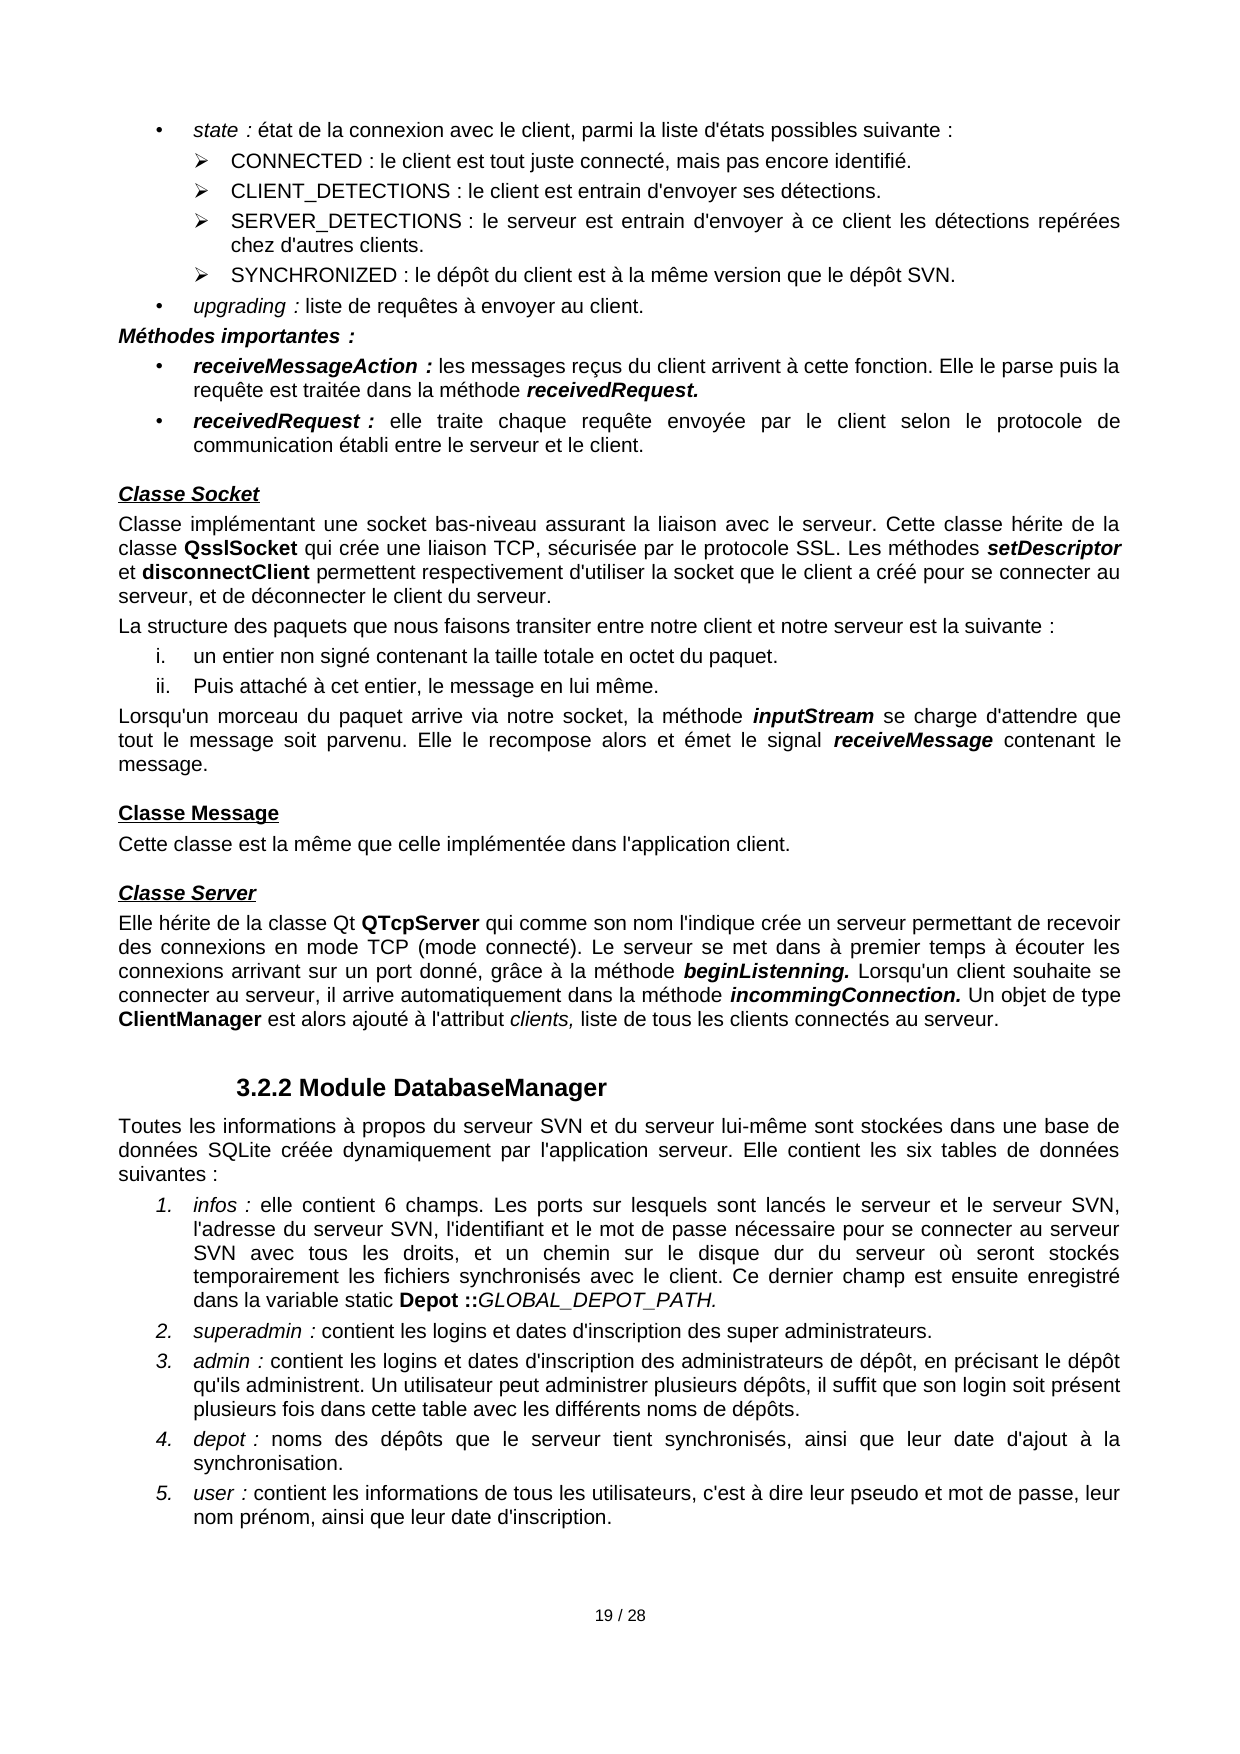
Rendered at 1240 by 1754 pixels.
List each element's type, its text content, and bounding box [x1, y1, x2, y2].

list superadmin : contient les logins et dates d'inscription des super administrateurs. [156, 1318, 1121, 1342]
list receivedRequest : elle traite chaque requête envoyée par le client selon le protocole de communication établi entre le serveur et le client. [156, 408, 1121, 456]
list depot : noms des dépôts que le serveur tient synchronisés, ainsi que leur date d'ajout à la synchronisation. [156, 1427, 1121, 1475]
list un entier non signé contenant la taille totale en octet du paquet. [156, 644, 1121, 668]
subtitle Classe Server [118, 880, 1121, 904]
list upgrading : liste de requêtes à envoyer au client. [156, 294, 1121, 318]
text La structure des paquets que nous faisons transiter entre notre client et notre serveur est la suivante : [118, 614, 1121, 638]
list SERVER_DETECTIONS : le serveur est entrain d'envoyer à ce client les détections repérées chez d'autres clients. [193, 209, 1121, 257]
list admin : contient les logins et dates d'inscription des administrateurs de dépôt, en précisant le dépôt qu'ils administrent. Un utilisateur peut administrer plusieurs dépôts, il suffit que son login soit présent plusieurs fois dans cette table avec les différents noms de dépôts. [156, 1349, 1121, 1421]
list user : contient les informations de tous les utilisateurs, c'est à dire leur pseudo et mot de passe, leur nom prénom, ainsi que leur date d'inscription. [156, 1481, 1121, 1529]
list CLIENT_DETECTIONS : le client est entrain d'envoyer ses détections. [193, 179, 1121, 203]
text Lorsqu'un morceau du paquet arrive via notre socket, la méthode inputStream se charge d'attendre que tout le message soit parvenu. Elle le recompose alors et émet le signal receiveMessage contenant le message. [118, 704, 1121, 776]
list SYNCHRONIZED : le dépôt du client est à la même version que le dépôt SVN. [193, 263, 1121, 287]
subtitle Classe Socket [118, 481, 1121, 505]
text Cette classe est la même que celle implémentée dans l'application client. [118, 831, 1121, 855]
subtitle Classe Message [118, 801, 1121, 825]
text Elle hérite de la classe Qt QTcpServer qui comme son nom l'indique crée un serveur permettant de recevoir des connexions en mode TCP (mode connecté). Le serveur se met dans à premier temps à écouter les connexions arrivant sur un port donné, grâce à la méthode beginListenning. Lorsqu'un client souhaite se connecter au serveur, il arrive automatiquement dans la méthode incommingConnection. Un objet de type ClientManager est alors ajouté à l'attribut clients, liste de tous les clients connectés au serveur. [118, 911, 1121, 1030]
text Méthodes importantes : [118, 324, 1121, 348]
list CONNECTED : le client est tout juste connecté, mais pas encore identifié. [193, 148, 1121, 172]
list state : état de la connexion avec le client, parmi la liste d'états possibles suivante : [156, 118, 1121, 142]
text Toutes les informations à propos du serveur SVN et du serveur lui-même sont stockées dans une base de données SQLite créée dynamiquement par l'application serveur. Elle contient les six tables de données suivantes : [118, 1114, 1121, 1186]
text Classe implémentant une socket bas-niveau assurant la liaison avec le serveur. Cette classe hérite de la classe QsslSocket qui crée une liaison TCP, sécurisée par le protocole SSL. Les méthodes setDescriptor et disconnectClient permettent respectivement d'utiliser la socket que le client a créé pour se connecter au serveur, et de déconnecter le client du serveur. [118, 512, 1121, 607]
list infos : elle contient 6 champs. Les ports sur lesquels sont lancés le serveur et le serveur SVN, l'adresse du serveur SVN, l'identifiant et le mot de passe nécessaire pour se connecter au serveur SVN avec tous les droits, et un chemin sur le disque dur du serveur où seront stockés temporairement les fichiers synchronisés avec le client. Ce dernier champ est ensuite enregistré dans la variable static Depot ::GLOBAL_DEPOT_PATH. [156, 1192, 1121, 1312]
list receiveMessageAction : les messages reçus du client arrivent à cette fonction. Elle le parse puis la requête est traitée dans la méthode receivedRequest. [156, 354, 1121, 402]
list Puis attaché à cet entier, le message en lui même. [156, 674, 1121, 698]
subtitle Module DatabaseManager [236, 1073, 1121, 1102]
